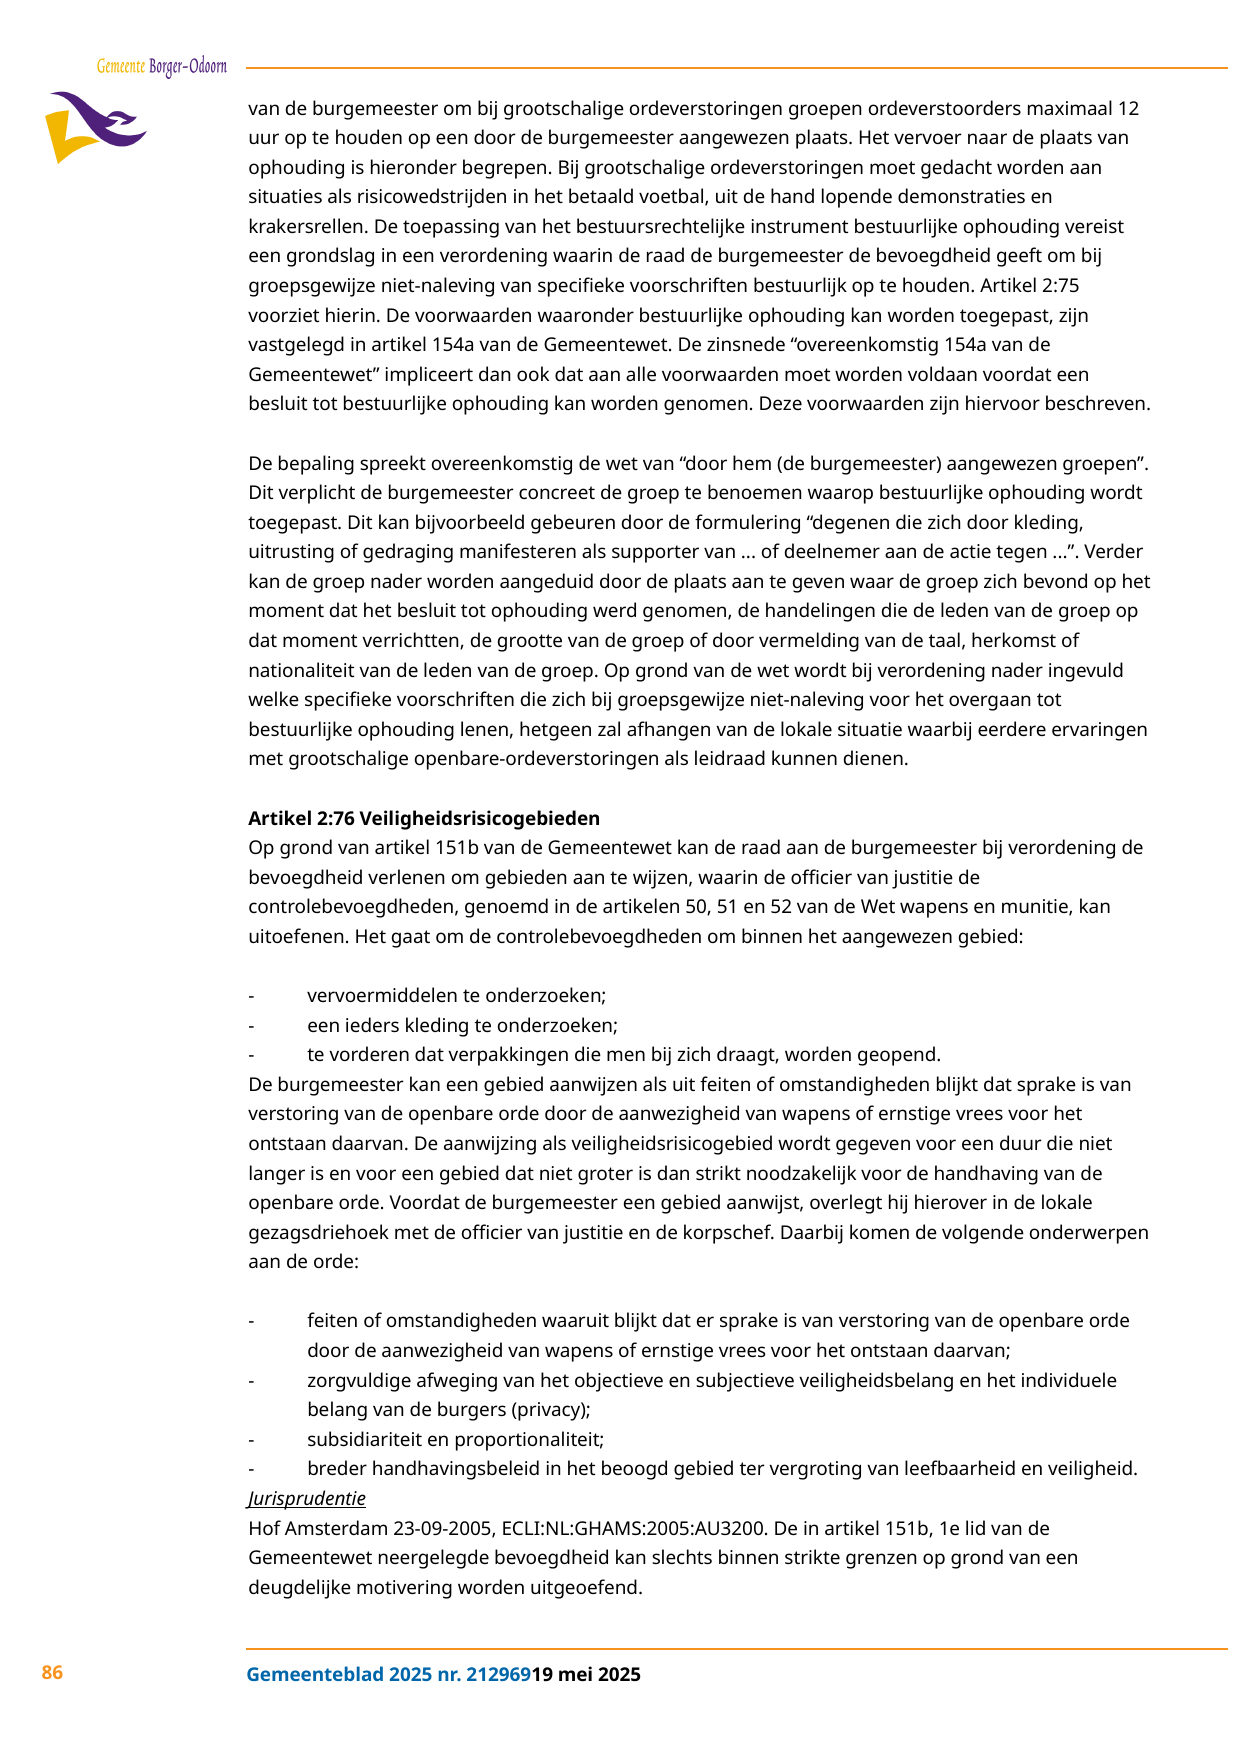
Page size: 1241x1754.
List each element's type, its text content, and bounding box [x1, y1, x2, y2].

text Jurisprudentie [248, 1485, 1152, 1511]
text Hof Amsterdam 23-09-2005, ECLI:NL:GHAMS:2005:AU3200. De in artikel 151b, 1e lid van de Gemeentewet neergelegde bevoegdheid kan slechts binnen strikte grenzen op grond van een deugdelijke motivering worden uitgeoefend. [248, 1515, 1152, 1600]
list feiten of omstandigheden waaruit blijkt dat er sprake is van verstoring van de openbare orde door de aanwezigheid van wapens of ernstige vrees voor het ontstaan daarvan; [248, 1308, 1152, 1363]
list zorgvuldige afweging van het objectieve en subjectieve veiligheidsbelang en het individuele belang van de burgers (privacy); [248, 1367, 1152, 1422]
picture [41, 47, 231, 172]
list vervoermiddelen te onderzoeken; [248, 982, 1152, 1008]
list subsidiariteit en proportionaliteit; [248, 1426, 1152, 1452]
text van de burgemeester om bij grootschalige ordeverstoringen groepen ordeverstoorders maximaal 12 uur op te houden op een door de burgemeester aangewezen plaats. Het vervoer naar de plaats van ophouding is hieronder begrepen. Bij grootschalige ordeverstoringen moet gedacht worden aan situaties als risicowedstrijden in het betaald voetbal, uit de hand lopende demonstraties en krakersrellen. De toepassing van het bestuursrechtelijke instrument bestuurlijke ophouding vereist een grondslag in een verordening waarin de raad de burgemeester de bevoegdheid geeft om bij groepsgewijze niet-naleving van specifieke voorschriften bestuurlijk op te houden. Artikel 2:75 voorziet hierin. De voorwaarden waaronder bestuurlijke ophouding kan worden toegepast, zijn vastgelegd in artikel 154a van de Gemeentewet. De zinsnede “overeenkomstig 154a van de Gemeentewet” impliceert dan ook dat aan alle voorwaarden moet worden voldaan voordat een besluit tot bestuurlijke ophouding kan worden genomen. Deze voorwaarden zijn hiervoor beschreven. [248, 95, 1152, 416]
text Artikel 2:76 Veiligheidsrisicogebieden [248, 805, 1152, 831]
list breder handhavingsbeleid in het beoogd gebied ter vergroting van leefbaarheid en veiligheid. [248, 1456, 1152, 1481]
list te vorderen dat verpakkingen die men bij zich draagt, worden geopend. [248, 1041, 1152, 1067]
list een ieders kleding te onderzoeken; [248, 1012, 1152, 1038]
text De bepaling spreekt overeenkomstig de wet van “door hem (de burgemeester) aangewezen groepen”. Dit verplicht de burgemeester concreet de groep te benoemen waarop bestuurlijke ophouding wordt toegepast. Dit kan bijvoorbeeld gebeuren door de formulering “degenen die zich door kleding, uitrusting of gedraging manifesteren als supporter van ... of deelnemer aan de actie tegen ...”. Verder kan de groep nader worden aangeduid door de plaats aan te geven waar de groep zich bevond op het moment dat het besluit tot ophouding werd genomen, de handelingen die de leden van de groep op dat moment verrichtten, de grootte van de groep of door vermelding van de taal, herkomst of nationaliteit van de leden van de groep. Op grond van de wet wordt bij verordening nader ingevuld welke specifieke voorschriften die zich bij groepsgewijze niet-naleving voor het overgaan tot bestuurlijke ophouding lenen, hetgeen zal afhangen van de lokale situatie waarbij eerdere ervaringen met grootschalige openbare-ordeverstoringen als leidraad kunnen dienen. [248, 450, 1152, 771]
text Op grond van artikel 151b van de Gemeentewet kan de raad aan de burgemeester bij verordening de bevoegdheid verlenen om gebieden aan te wijzen, waarin de officier van justitie de controlebevoegdheden, genoemd in de artikelen 50, 51 en 52 van de Wet wapens en munitie, kan uitoefenen. Het gaat om de controlebevoegdheden om binnen het aangewezen gebied: [248, 834, 1152, 949]
text De burgemeester kan een gebied aanwijzen als uit feiten of omstandigheden blijkt dat sprake is van verstoring van de openbare orde door de aanwezigheid van wapens of ernstige vrees voor het ontstaan daarvan. De aanwijzing als veiligheidsrisicogebied wordt gegeven voor een duur die niet langer is en voor een gebied dat niet groter is dan strikt noodzakelijk voor de handhaving van de openbare orde. Voordat de burgemeester een gebied aanwijst, overlegt hij hierover in de lokale gezagsdriehoek met de officier van justitie en de korpschef. Daarbij komen de volgende onderwerpen aan de orde: [248, 1071, 1152, 1274]
